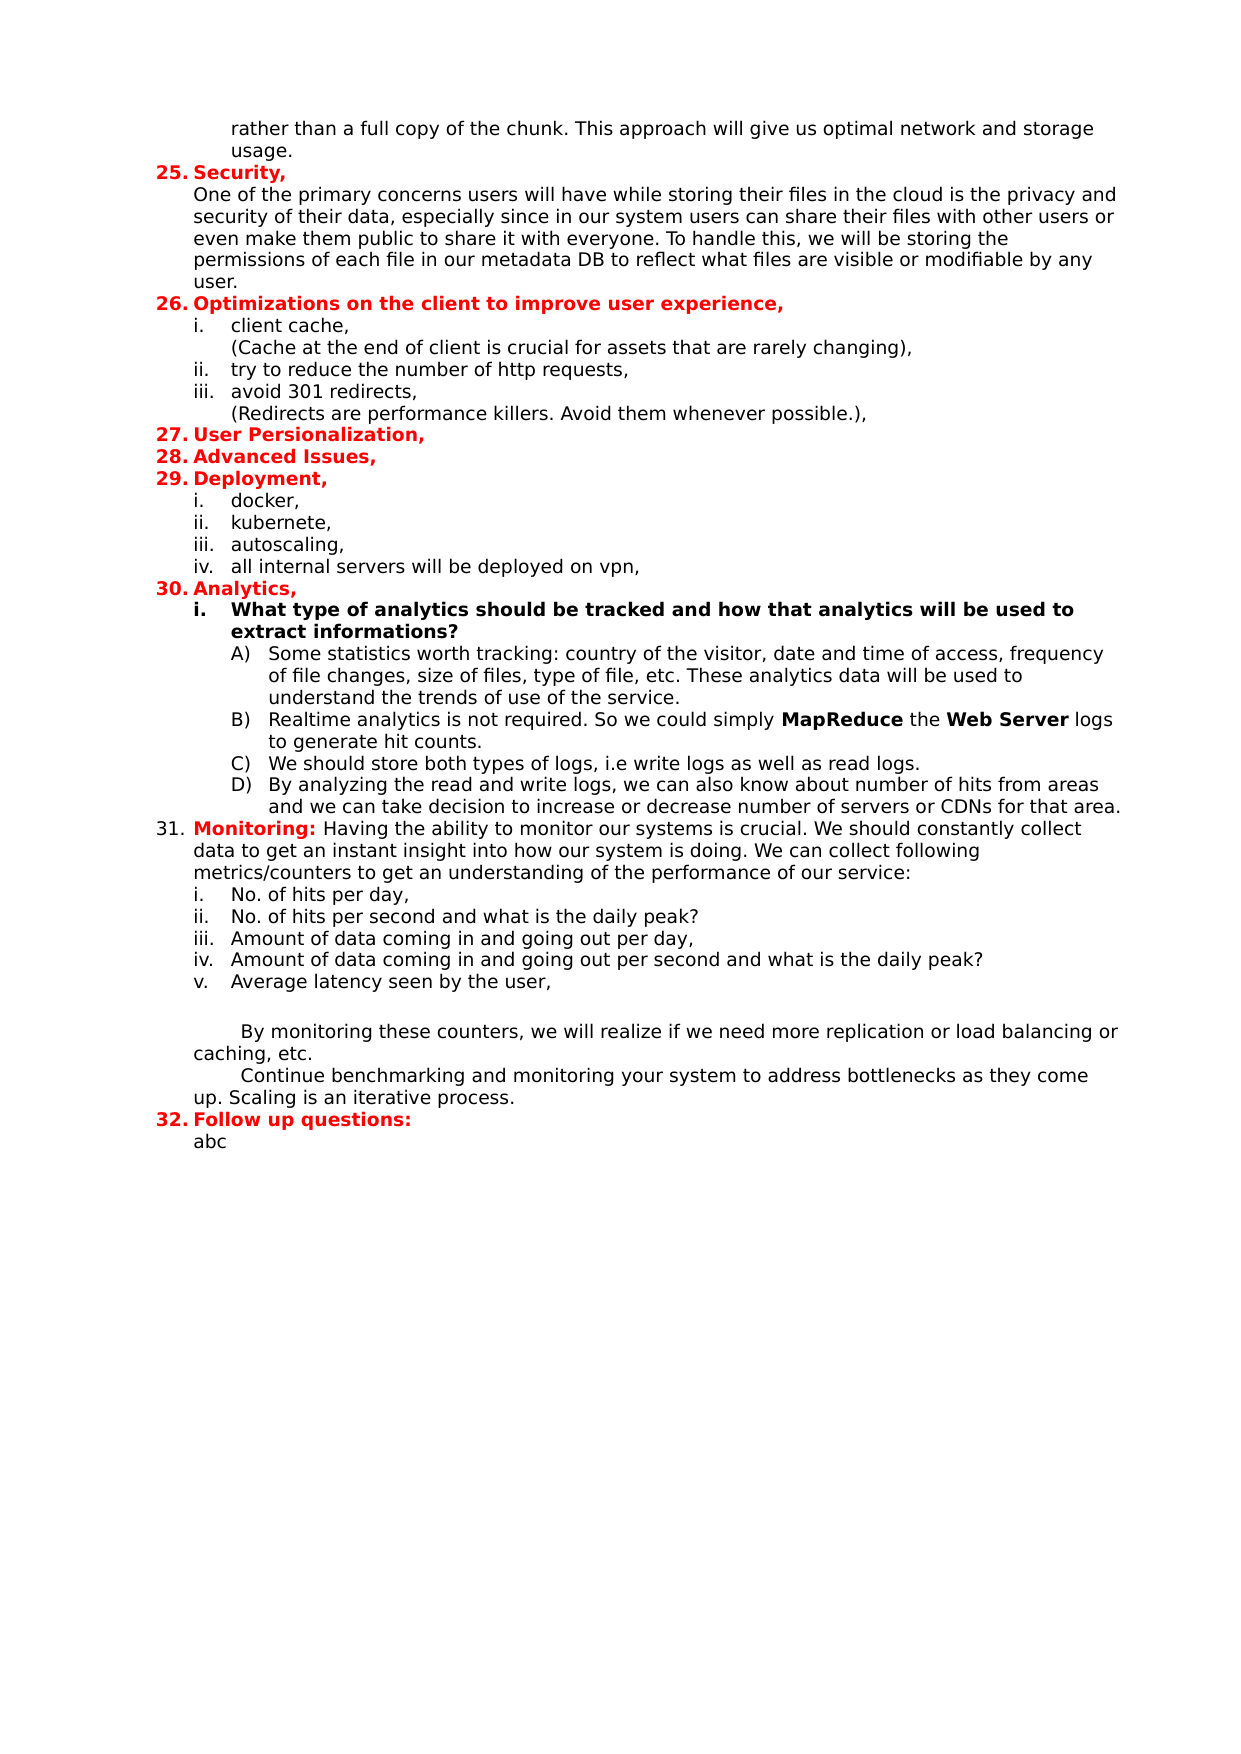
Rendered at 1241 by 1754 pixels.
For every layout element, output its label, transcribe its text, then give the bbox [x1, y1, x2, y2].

list No. of hits per day, [193, 884, 1122, 906]
list all internal servers will be deployed on vpn, [193, 556, 1122, 577]
list Continue benchmarking and monitoring your system to address bottlenecks as they come up. Scaling is an iterative process. [156, 1065, 1122, 1109]
list One of the primary concerns users will have while storing their files in the cloud is the privacy and security of their data, especially since in our system users can share their files with other users or even make them public to share it with everyone. To handle this, we will be storing the permissions of each file in our metadata DB to reflect what files are visible or modifiable by any user. [156, 184, 1122, 293]
list (Cache at the end of client is crucial for assets that are rarely changing), [193, 337, 1122, 359]
list abc [156, 1131, 1122, 1153]
list client cache, [193, 315, 1122, 337]
list We should store both types of logs, i.e write logs as well as read logs. [231, 752, 1122, 774]
list Some statistics worth tracking: country of the visitor, date and time of access, frequency of file changes, size of files, type of file, etc. These analytics data will be used to understand the trends of use of the service. [231, 643, 1122, 709]
list Amount of data coming in and going out per second and what is the daily peak? [193, 949, 1122, 971]
list By analyzing the read and write logs, we can also know about number of hits from areas and we can take decision to increase or decrease number of servers or CDNs for that area. [231, 774, 1122, 818]
list Advanced Issues, [156, 446, 1122, 468]
list What type of analytics should be tracked and how that analytics will be used to extract informations? [193, 599, 1122, 643]
list Follow up questions: [156, 1109, 1122, 1131]
list try to reduce the number of http requests, [193, 359, 1122, 381]
list Amount of data coming in and going out per day, [193, 927, 1122, 949]
list kubernete, [193, 512, 1122, 534]
list rather than a full copy of the chunk. This approach will give us optimal network and storage usage. [193, 118, 1122, 162]
list docker, [193, 490, 1122, 512]
list Deployment, [156, 468, 1122, 490]
list Average latency seen by the user, [193, 971, 1122, 993]
list Realtime analytics is not required. So we could simply MapReduce the Web Server logs to generate hit counts. [231, 709, 1122, 752]
list autoscaling, [193, 534, 1122, 556]
list User Persionalization, [156, 424, 1122, 446]
list By monitoring these counters, we will realize if we need more replication or load balancing or caching, etc. [156, 1021, 1122, 1065]
list Security, [156, 162, 1122, 184]
list Analytics, [156, 577, 1122, 599]
list avoid 301 redirects, [193, 381, 1122, 402]
list Monitoring: Having the ability to monitor our systems is crucial. We should constantly collect data to get an instant insight into how our system is doing. We can collect following metrics/counters to get an understanding of the performance of our service: [156, 818, 1122, 884]
list (Redirects are performance killers. Avoid them whenever possible.), [193, 402, 1122, 424]
list No. of hits per second and what is the daily peak? [193, 906, 1122, 927]
list Optimizations on the client to improve user experience, [156, 293, 1122, 315]
